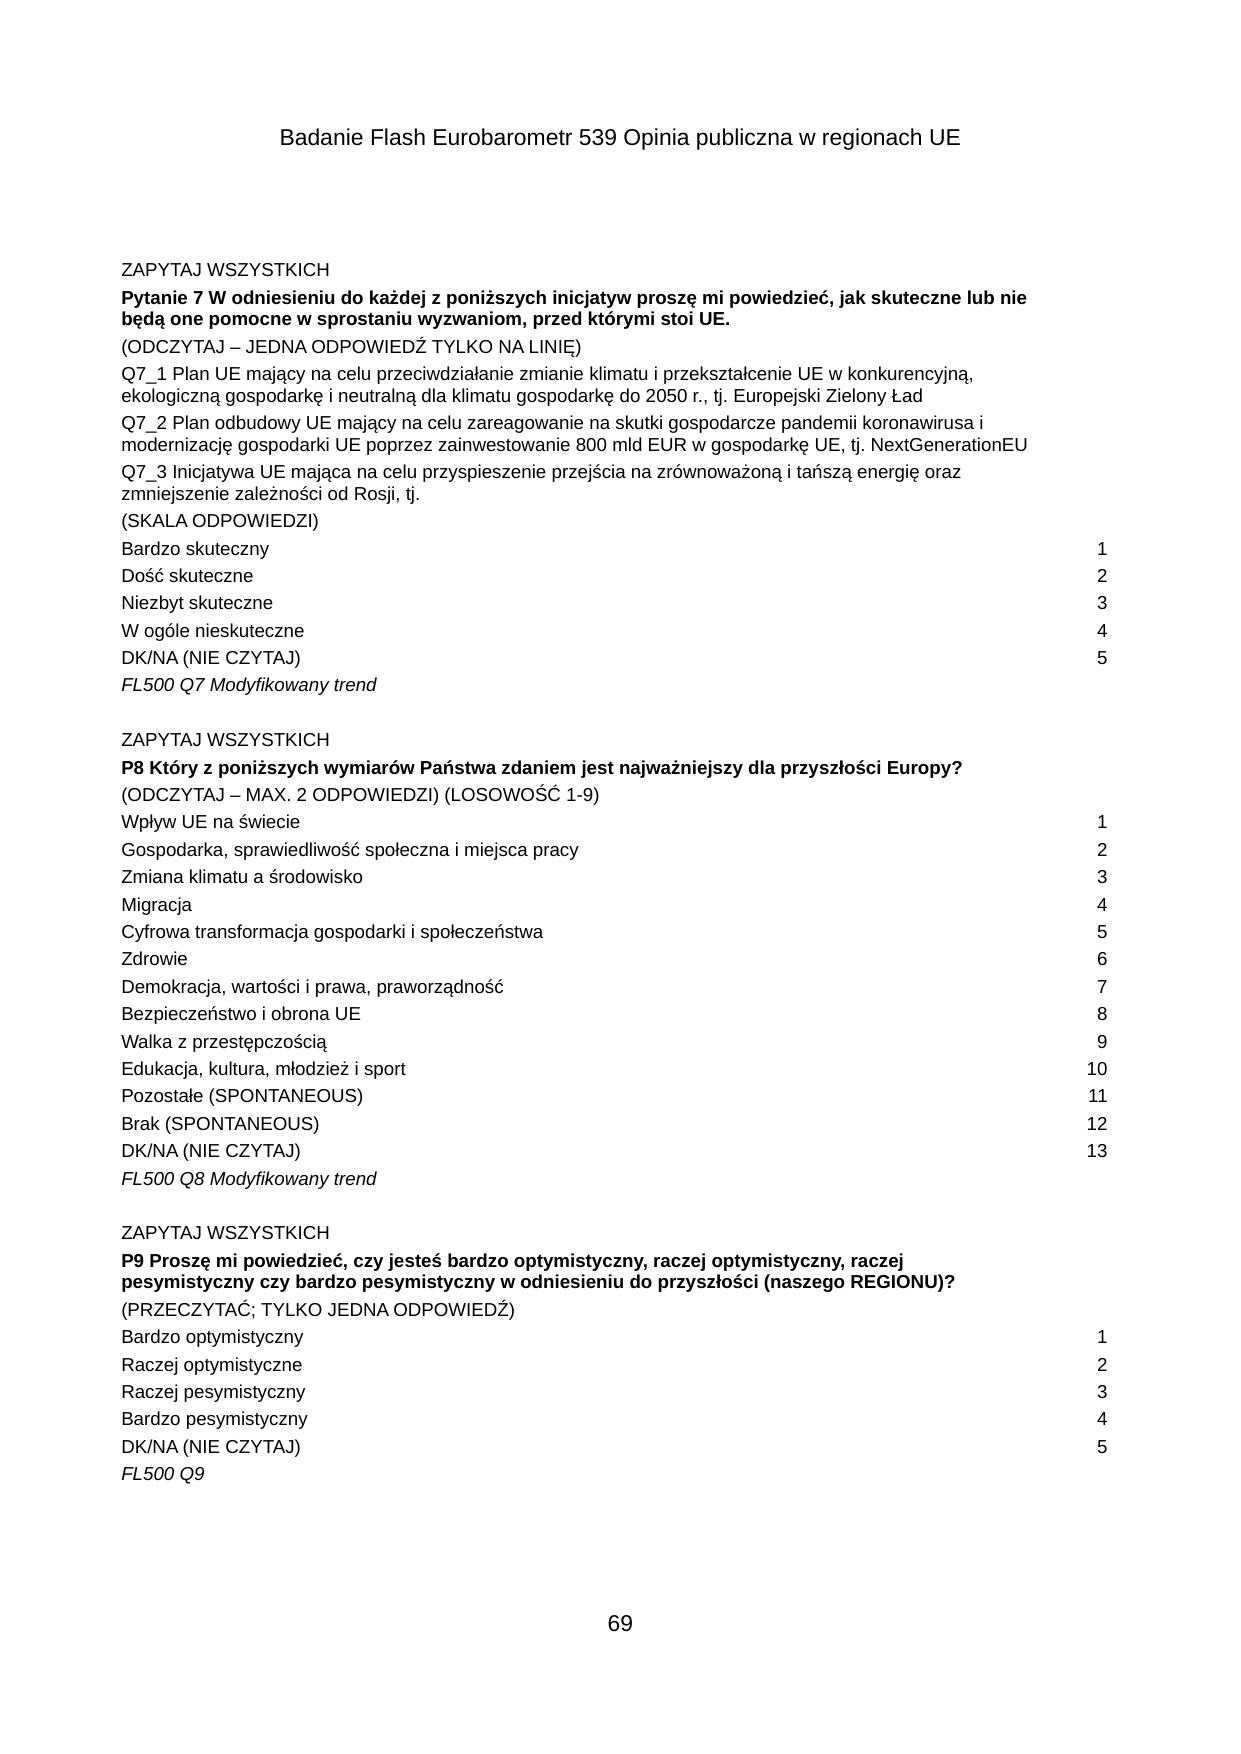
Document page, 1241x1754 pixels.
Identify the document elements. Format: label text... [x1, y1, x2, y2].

table_cell (SKALA ODPOWIEDZI) [118, 507, 1045, 534]
table_cell [1045, 284, 1110, 333]
table_cell 5 [1045, 1433, 1110, 1460]
table_cell Q7_1 Plan UE mający na celu przeciwdziałanie zmianie klimatu i przekształcenie UE w konkurencyjną, ekologiczną gospodarkę i neutralną dla klimatu gospodarkę do 2050 r., tj. Europejski Zielony Ład [118, 360, 1045, 409]
table_header [1045, 256, 1110, 284]
table_cell 1 [1045, 808, 1110, 836]
table_cell [1045, 1247, 1110, 1296]
table_cell [1045, 360, 1110, 409]
table_cell [1045, 726, 1110, 753]
table_cell [118, 699, 1045, 726]
table_cell (PRZECZYTAĆ; TYLKO JEDNA ODPOWIEDŹ) [118, 1296, 1045, 1323]
table_cell 2 [1045, 1350, 1110, 1378]
table_cell 3 [1045, 863, 1110, 891]
table_cell P8 Który z poniższych wymiarów Państwa zdaniem jest najważniejszy dla przyszłości Europy? [118, 754, 1045, 781]
table_cell [1045, 333, 1110, 360]
table_cell [1045, 781, 1110, 808]
table_cell Migracja [118, 891, 1045, 918]
table_cell 5 [1045, 918, 1110, 945]
table_cell FL500 Q8 Modyfikowany trend [118, 1165, 1045, 1192]
table_cell Walka z przestępczością [118, 1028, 1045, 1055]
table_cell Edukacja, kultura, młodzież i sport [118, 1055, 1045, 1082]
table_cell Niezbyt skuteczne [118, 589, 1045, 617]
table_cell Bardzo skuteczny [118, 534, 1045, 562]
table_cell [1045, 1192, 1110, 1219]
table_cell Raczej optymistyczne [118, 1350, 1045, 1378]
table_cell Q7_2 Plan odbudowy UE mający na celu zareagowanie na skutki gospodarcze pandemii koronawirusa i modernizację gospodarki UE poprzez zainwestowanie 800 mld EUR w gospodarkę UE, tj. NextGenerationEU [118, 409, 1045, 458]
table_cell 3 [1045, 589, 1110, 617]
table_cell DK/NA (NIE CZYTAJ) [118, 1137, 1045, 1164]
table_cell Q7_3 Inicjatywa UE mająca na celu przyspieszenie przejścia na zrównoważoną i tańszą energię oraz zmniejszenie zależności od Rosji, tj. [118, 458, 1045, 507]
table_cell 7 [1045, 973, 1110, 1000]
table_cell Zmiana klimatu a środowisko [118, 863, 1045, 891]
table_cell Bezpieczeństwo i obrona UE [118, 1000, 1045, 1027]
table_cell [118, 1192, 1045, 1219]
table_cell [1045, 1165, 1110, 1192]
table_cell Gospodarka, sprawiedliwość społeczna i miejsca pracy [118, 836, 1045, 863]
table_cell 2 [1045, 562, 1110, 589]
table_cell [1045, 699, 1110, 726]
table_cell [1045, 754, 1110, 781]
table_cell FL500 Q9 [118, 1460, 1045, 1487]
table_cell Bardzo optymistyczny [118, 1323, 1045, 1350]
table_cell Dość skuteczne [118, 562, 1045, 589]
table_cell 4 [1045, 1405, 1110, 1433]
table_cell ZAPYTAJ WSZYSTKICH [118, 726, 1045, 753]
table_cell 6 [1045, 945, 1110, 973]
table_cell [1045, 507, 1110, 534]
table_cell Brak (SPONTANEOUS) [118, 1110, 1045, 1137]
table_cell ZAPYTAJ WSZYSTKICH [118, 1219, 1045, 1247]
table_cell 1 [1045, 1323, 1110, 1350]
table_cell Demokracja, wartości i prawa, praworządność [118, 973, 1045, 1000]
table_cell FL500 Q7 Modyfikowany trend [118, 671, 1045, 699]
table_cell 8 [1045, 1000, 1110, 1027]
table_cell [1045, 1460, 1110, 1487]
table_header ZAPYTAJ WSZYSTKICH [118, 256, 1045, 284]
table_cell Pytanie 7 W odniesieniu do każdej z poniższych inicjatyw proszę mi powiedzieć, jak skuteczne lub nie będą one pomocne w sprostaniu wyzwaniom, przed którymi stoi UE. [118, 284, 1045, 333]
table_cell 3 [1045, 1378, 1110, 1405]
table_cell (ODCZYTAJ – JEDNA ODPOWIEDŹ TYLKO NA LINIĘ) [118, 333, 1045, 360]
table_cell Zdrowie [118, 945, 1045, 973]
table_cell [1045, 671, 1110, 699]
table_cell 12 [1045, 1110, 1110, 1137]
table_cell P9 Proszę mi powiedzieć, czy jesteś bardzo optymistyczny, raczej optymistyczny, raczej pesymistyczny czy bardzo pesymistyczny w odniesieniu do przyszłości (naszego REGIONU)? [118, 1247, 1045, 1296]
table_cell 4 [1045, 617, 1110, 644]
table_cell 10 [1045, 1055, 1110, 1082]
table_cell Bardzo pesymistyczny [118, 1405, 1045, 1433]
table_cell 9 [1045, 1028, 1110, 1055]
table_cell 4 [1045, 891, 1110, 918]
table_cell DK/NA (NIE CZYTAJ) [118, 644, 1045, 671]
table_cell DK/NA (NIE CZYTAJ) [118, 1433, 1045, 1460]
table_cell Cyfrowa transformacja gospodarki i społeczeństwa [118, 918, 1045, 945]
table_cell 5 [1045, 644, 1110, 671]
table_cell 1 [1045, 534, 1110, 562]
table_cell 2 [1045, 836, 1110, 863]
table_cell [1045, 1219, 1110, 1247]
table_cell [1045, 1296, 1110, 1323]
table_cell 11 [1045, 1082, 1110, 1110]
table_cell [1045, 409, 1110, 458]
table_cell [1045, 458, 1110, 507]
table_cell Pozostałe (SPONTANEOUS) [118, 1082, 1045, 1110]
table_cell 13 [1045, 1137, 1110, 1164]
table_cell Raczej pesymistyczny [118, 1378, 1045, 1405]
table_cell Wpływ UE na świecie [118, 808, 1045, 836]
table_cell W ogóle nieskuteczne [118, 617, 1045, 644]
table_cell (ODCZYTAJ – MAX. 2 ODPOWIEDZI) (LOSOWOŚĆ 1-9) [118, 781, 1045, 808]
